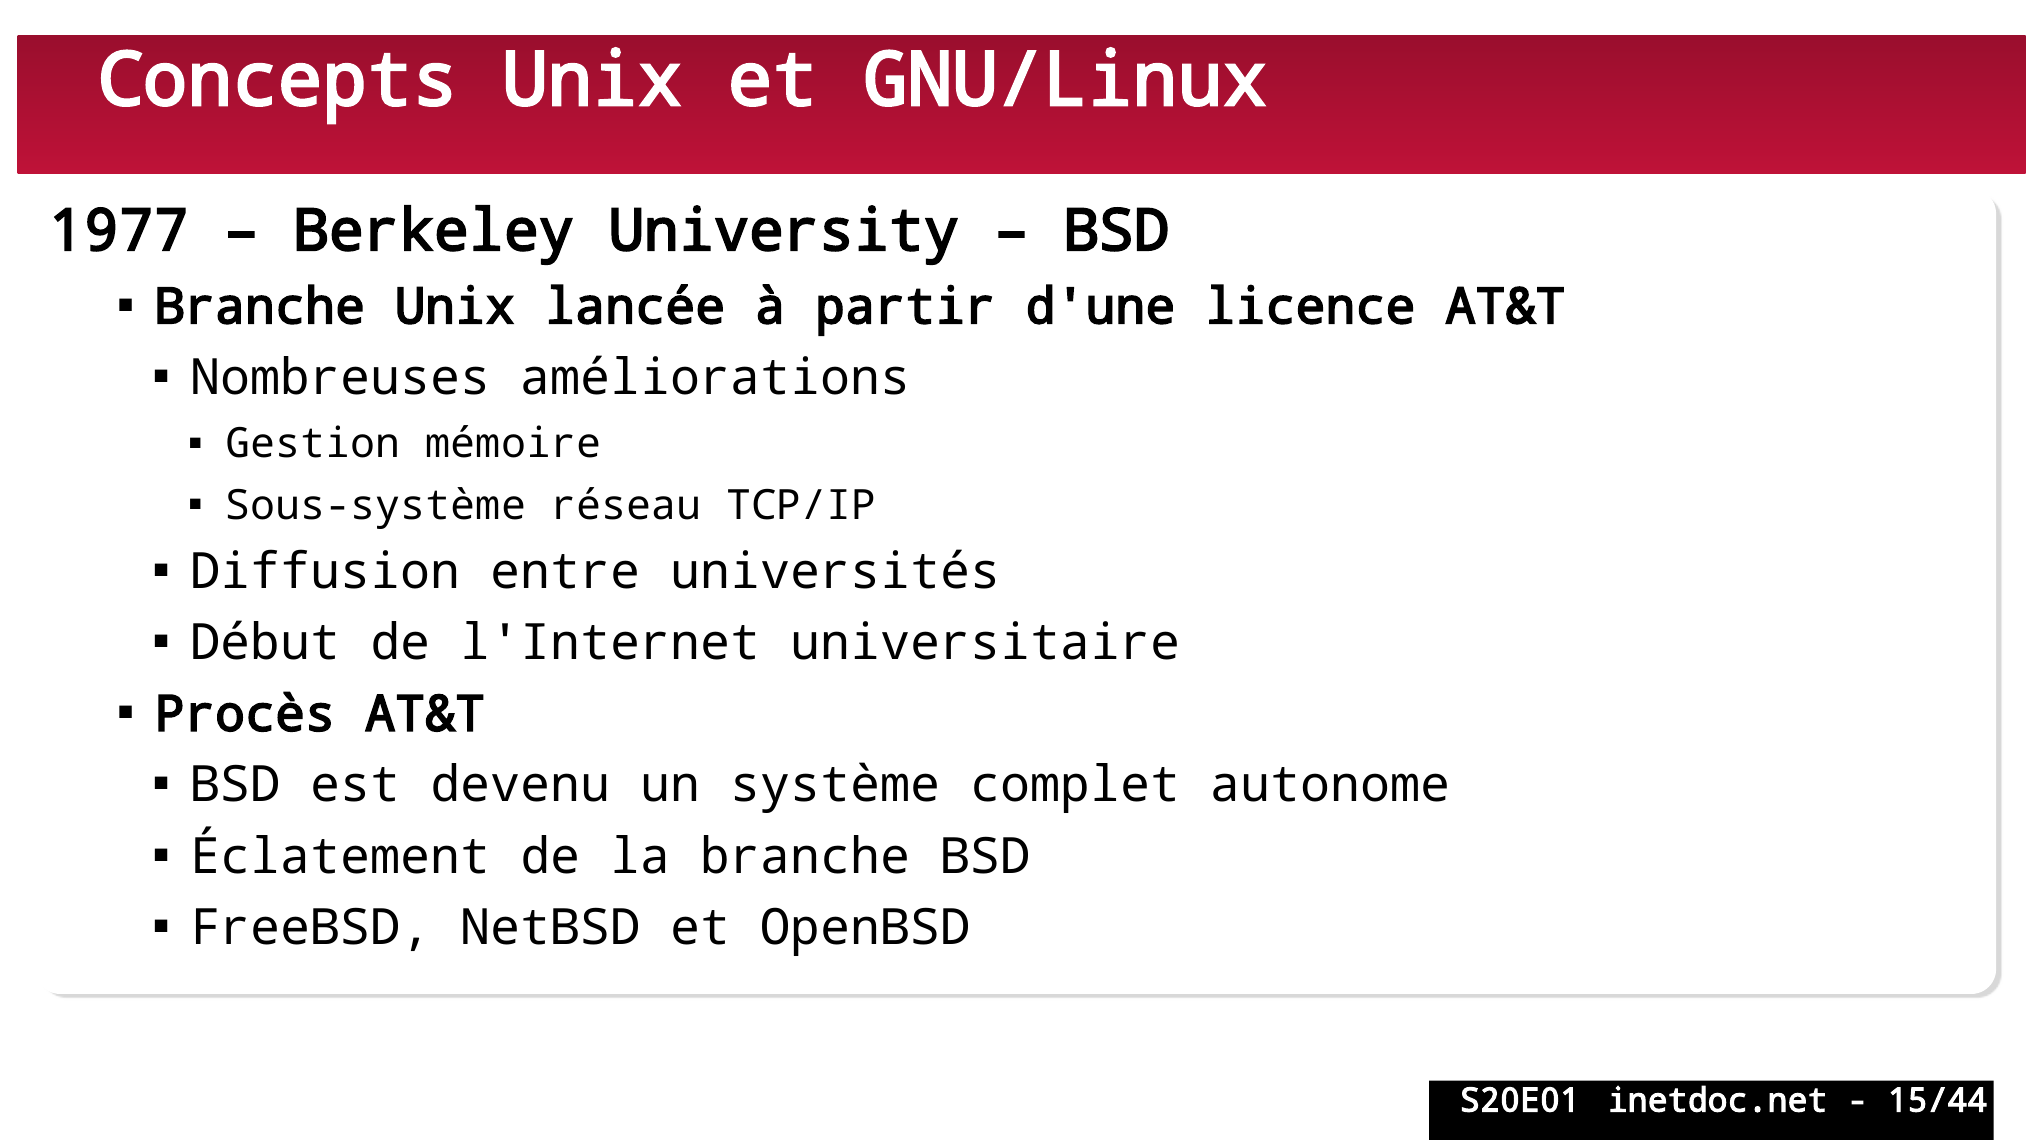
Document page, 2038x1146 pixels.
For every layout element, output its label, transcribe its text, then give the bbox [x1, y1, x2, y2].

text_box 1977 – Berkeley University – BSD Branche Unix lancée à partir d'une licence AT&T Nombreuses améliorations Gestion mémoire Sous-système réseau TCP/IP Diffusion entre universités Début de l'Internet universitaire Procès AT&T BSD est devenu un système complet autonome Éclatement de la branche BSD FreeBSD, NetBSD et OpenBSD [35, 188, 1997, 994]
text_box Concepts Unix et GNU/Linux [17, 35, 2026, 174]
text_box S20E01 inetdoc.net - <numéro>/44 [1429, 1080, 1994, 1140]
